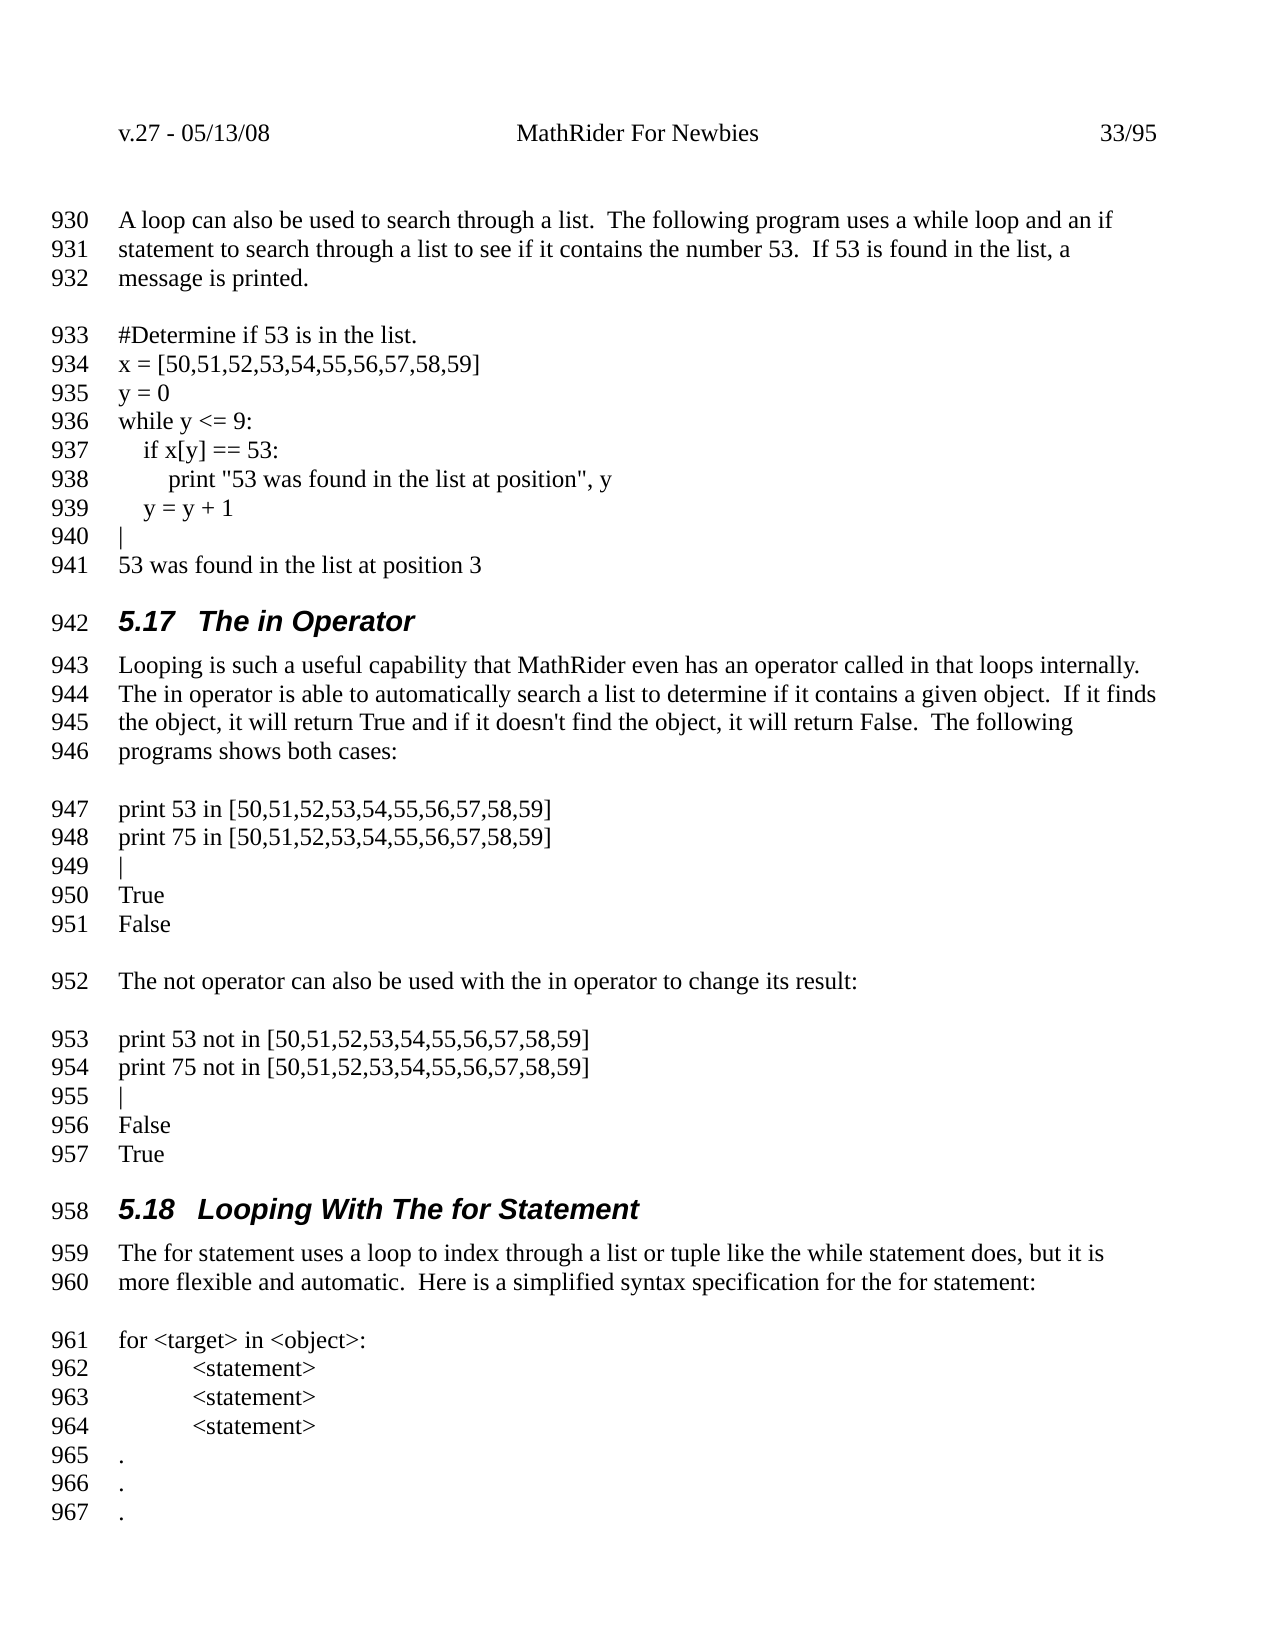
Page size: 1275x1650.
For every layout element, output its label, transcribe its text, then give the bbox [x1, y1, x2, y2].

text if x[y] == 53: [118, 435, 1157, 464]
text A loop can also be used to search through a list. The following program uses a while loop and an if statement to search through a list to see if it contains the number 53. If 53 is found in the list, a message is printed. [118, 205, 1157, 291]
text . [118, 1440, 1157, 1468]
text while y <= 9: [118, 406, 1157, 435]
text 53 was found in the list at position 3 [118, 550, 1157, 579]
text print 53 not in [50,51,52,53,54,55,56,57,58,59] [118, 1024, 1157, 1052]
text y = 0 [118, 378, 1157, 406]
text False [118, 1110, 1157, 1139]
text #Determine if 53 is in the list. [118, 320, 1157, 349]
text False [118, 909, 1157, 937]
text for <target> in <object>: [118, 1325, 1157, 1353]
text print "53 was found in the list at position", y [118, 464, 1157, 493]
text <statement> [118, 1353, 1157, 1382]
text . [118, 1497, 1157, 1526]
text | [118, 521, 1157, 550]
text y = y + 1 [118, 493, 1157, 521]
subtitle The in Operator [118, 604, 1157, 637]
text The not operator can also be used with the in operator to change its result: [118, 966, 1157, 995]
text The for statement uses a loop to index through a list or tuple like the while statement does, but it is more flexible and automatic. Here is a simplified syntax specification for the for statement: [118, 1238, 1157, 1296]
text <statement> [118, 1382, 1157, 1411]
text print 75 in [50,51,52,53,54,55,56,57,58,59] [118, 822, 1157, 851]
text Looping is such a useful capability that MathRider even has an operator called in that loops internally. The in operator is able to automatically search a list to determine if it contains a given object. If it finds the object, it will return True and if it doesn't find the object, it will return False. The following programs shows both cases: [118, 650, 1157, 765]
text True [118, 880, 1157, 909]
text | [118, 851, 1157, 880]
text . [118, 1468, 1157, 1497]
text True [118, 1139, 1157, 1167]
subtitle Looping With The for Statement [118, 1192, 1157, 1226]
text print 53 in [50,51,52,53,54,55,56,57,58,59] [118, 794, 1157, 822]
text print 75 not in [50,51,52,53,54,55,56,57,58,59] [118, 1052, 1157, 1081]
text <statement> [118, 1411, 1157, 1440]
text | [118, 1081, 1157, 1110]
text x = [50,51,52,53,54,55,56,57,58,59] [118, 349, 1157, 378]
